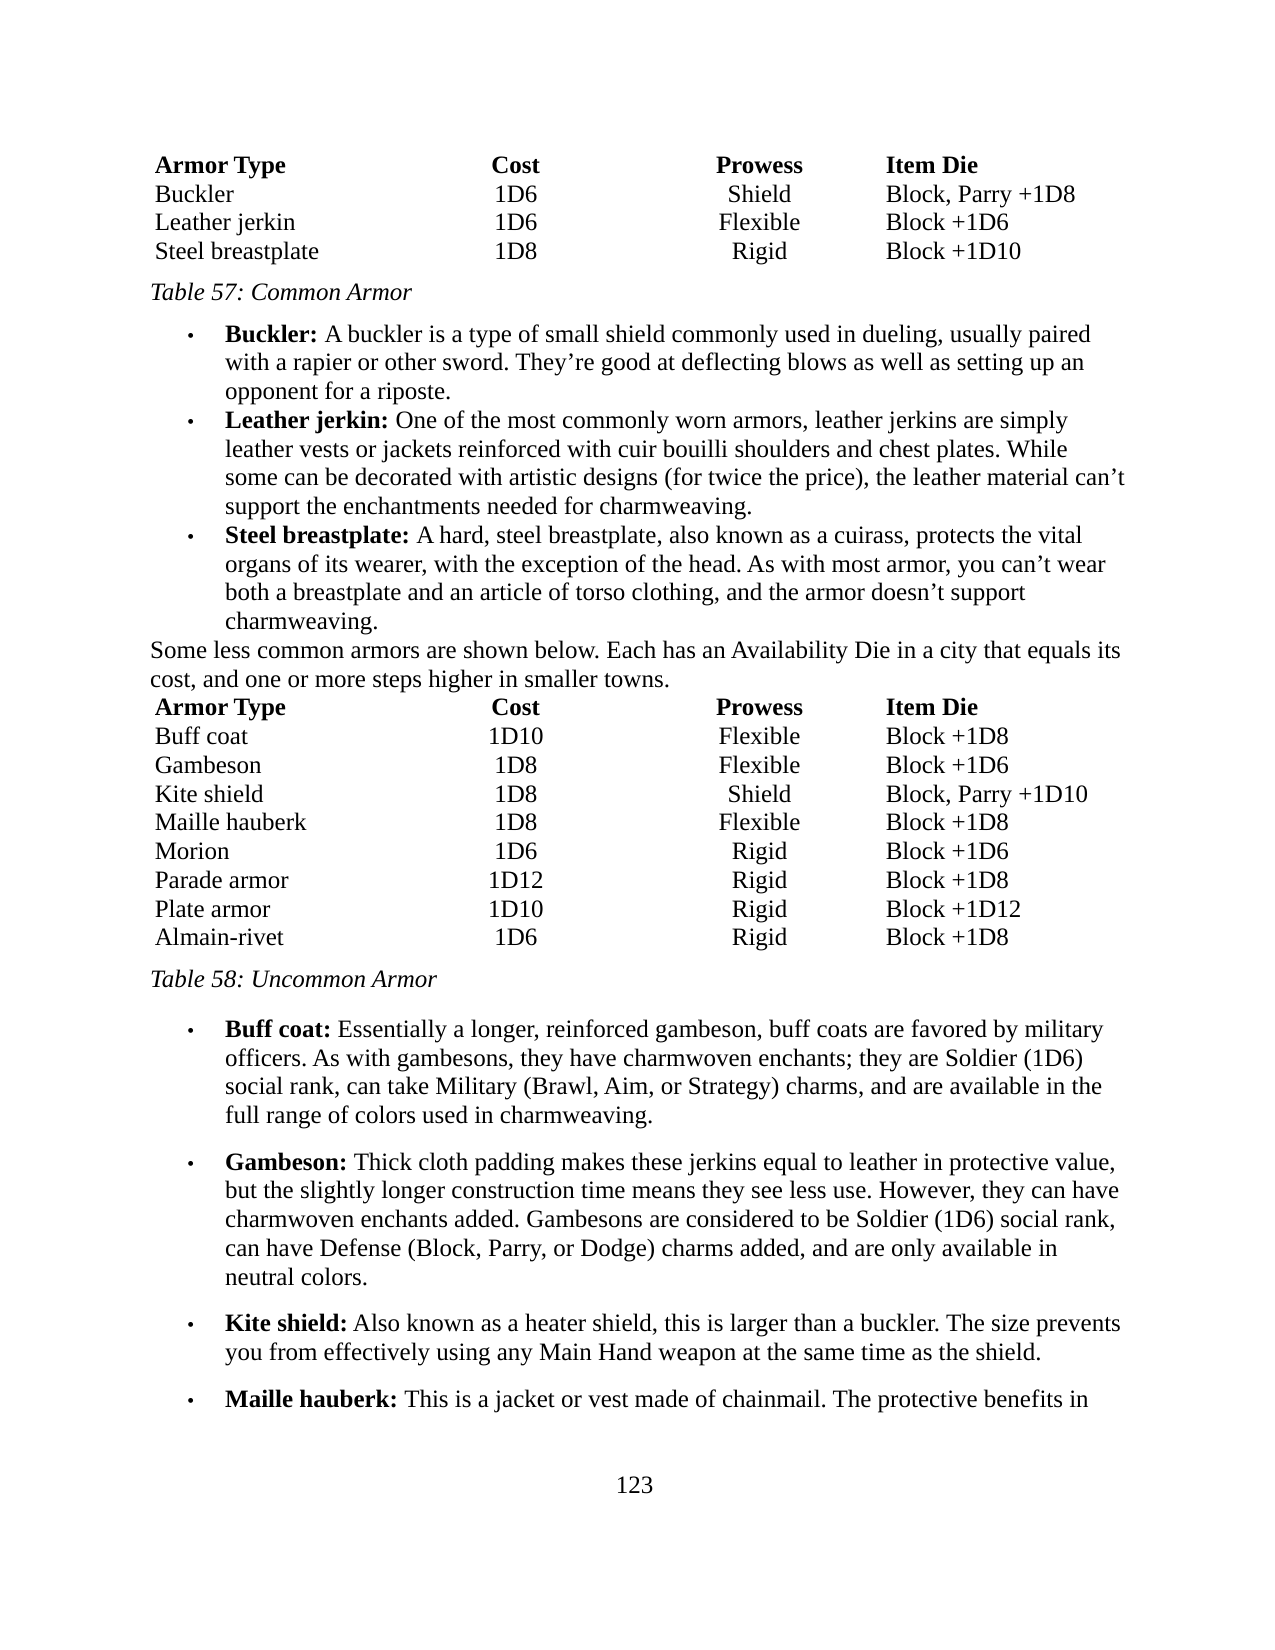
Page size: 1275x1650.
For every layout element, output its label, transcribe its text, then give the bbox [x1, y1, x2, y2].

text Table 58: Uncommon Armor [150, 964, 1125, 992]
table_cell Block +1D10 [881, 236, 1125, 265]
table_cell Gambeson [150, 750, 394, 779]
table_cell Rigid [638, 836, 881, 865]
table_cell Block, Parry +1D10 [881, 779, 1125, 807]
table_header Item Die [881, 693, 1125, 721]
table_cell Block +1D6 [881, 750, 1125, 779]
table_cell 1D6 [394, 179, 637, 207]
list Kite shield: Also known as a heater shield, this is larger than a buckler. The size prevents you from effectively using any Main Hand weapon at the same time as the shield. [187, 1308, 1125, 1366]
text Some less common armors are shown below. Each has an Availability Die in a city that equals its cost, and one or more steps higher in smaller towns. [150, 635, 1125, 692]
table_cell Kite shield [150, 779, 394, 807]
table_cell 1D8 [394, 236, 637, 265]
table_cell Shield [638, 179, 881, 207]
table_cell Steel breastplate [150, 236, 394, 265]
table_cell Block +1D6 [881, 836, 1125, 865]
table_cell Rigid [638, 923, 881, 951]
list Maille hauberk: This is a jacket or vest made of chainmail. The protective benefits in [187, 1384, 1125, 1413]
table_cell 1D10 [394, 721, 637, 750]
table_cell Block +1D6 [881, 208, 1125, 236]
table_cell Leather jerkin [150, 208, 394, 236]
table_cell 1D8 [394, 808, 637, 836]
table_header Item Die [881, 150, 1125, 179]
table_cell Flexible [638, 750, 881, 779]
table_header Prowess [638, 150, 881, 179]
table_cell 1D8 [394, 750, 637, 779]
table_cell Shield [638, 779, 881, 807]
table_cell Block +1D8 [881, 808, 1125, 836]
table_cell 1D6 [394, 923, 637, 951]
list Buckler: A buckler is a type of small shield commonly used in dueling, usually paired with a rapier or other sword. They’re good at deflecting blows as well as setting up an opponent for a riposte. [187, 319, 1125, 405]
table_cell 1D6 [394, 208, 637, 236]
table_cell Flexible [638, 808, 881, 836]
list Buff coat: Essentially a longer, reinforced gambeson, buff coats are favored by military officers. As with gambesons, they have charmwoven enchants; they are Soldier (1D6) social rank, can take Military (Brawl, Aim, or Strategy) charms, and are available in the full range of colors used in charmweaving. [187, 1014, 1125, 1129]
table_cell Block +1D12 [881, 894, 1125, 922]
table_cell 1D8 [394, 779, 637, 807]
text Table 57: Common Armor [150, 277, 1125, 306]
table_header Prowess [638, 693, 881, 721]
table_cell Block +1D8 [881, 865, 1125, 894]
list Steel breastplate: A hard, steel breastplate, also known as a cuirass, protects the vital organs of its wearer, with the exception of the head. As with most armor, you can’t wear both a breastplate and an article of torso clothing, and the armor doesn’t support charmweaving. [187, 520, 1125, 635]
table_cell Block +1D8 [881, 923, 1125, 951]
table_header Armor Type [150, 693, 394, 721]
table_cell 1D10 [394, 894, 637, 922]
table_cell Buff coat [150, 721, 394, 750]
table_cell Block +1D8 [881, 721, 1125, 750]
table_cell Rigid [638, 865, 881, 894]
table_header Cost [394, 150, 637, 179]
table_cell Plate armor [150, 894, 394, 922]
list Gambeson: Thick cloth padding makes these jerkins equal to leather in protective value, but the slightly longer construction time means they see less use. However, they can have charmwoven enchants added. Gambesons are considered to be Soldier (1D6) social rank, can have Defense (Block, Parry, or Dodge) charms added, and are only available in neutral colors. [187, 1147, 1125, 1291]
table_cell Block, Parry +1D8 [881, 179, 1125, 207]
table_cell Rigid [638, 894, 881, 922]
table_cell Almain-rivet [150, 923, 394, 951]
table_cell Flexible [638, 208, 881, 236]
table_cell 1D12 [394, 865, 637, 894]
table_cell Rigid [638, 236, 881, 265]
table_header Armor Type [150, 150, 394, 179]
table_cell Morion [150, 836, 394, 865]
table_cell Flexible [638, 721, 881, 750]
table_cell Maille hauberk [150, 808, 394, 836]
list Leather jerkin: One of the most commonly worn armors, leather jerkins are simply leather vests or jackets reinforced with cuir bouilli shoulders and chest plates. While some can be decorated with artistic designs (for twice the price), the leather material can’t support the enchantments needed for charmweaving. [187, 405, 1125, 520]
table_cell Parade armor [150, 865, 394, 894]
table_cell Buckler [150, 179, 394, 207]
table_header Cost [394, 693, 637, 721]
table_cell 1D6 [394, 836, 637, 865]
